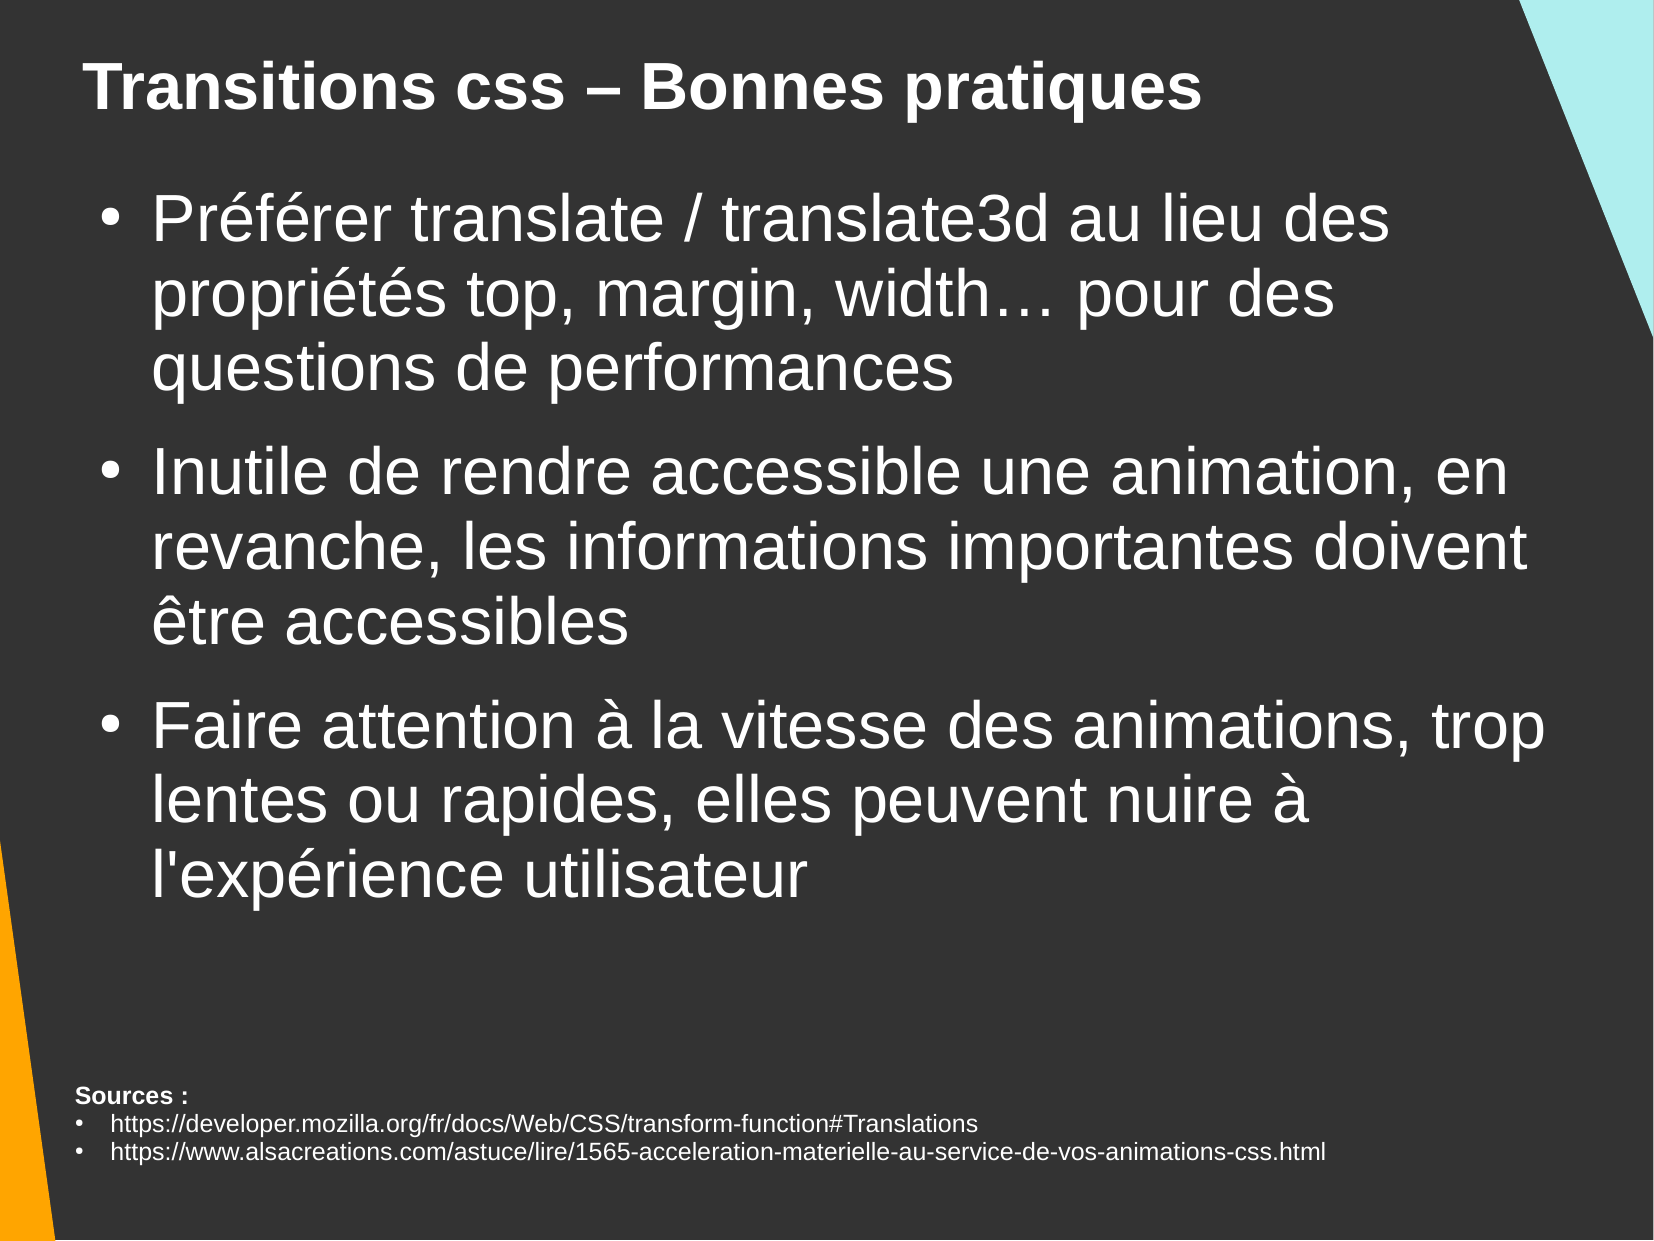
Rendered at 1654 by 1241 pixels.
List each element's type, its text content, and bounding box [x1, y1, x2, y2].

text_box [1519, 0, 1654, 340]
text_box Sources : https://developer.mozilla.org/fr/docs/Web/CSS/transform-function#Translations https://www.alsacreations.com/astuce/lire/1565-acceleration-materielle-au-service-de-vos-animations-css.html [60, 1074, 1546, 1217]
list Préférer translate / translate3d au lieu des propriétés top, margin, width… pour des questions de performances Inutile de rendre accessible une animation, en revanche, les informations importantes doivent être accessibles Faire attention à la vitesse des animations, trop lentes ou rapides, elles peuvent nuire à l'expérience utilisateur [80, 180, 1630, 1028]
title Transitions css – Bonnes pratiques [82, 49, 1571, 152]
text_box [0, 840, 56, 1241]
